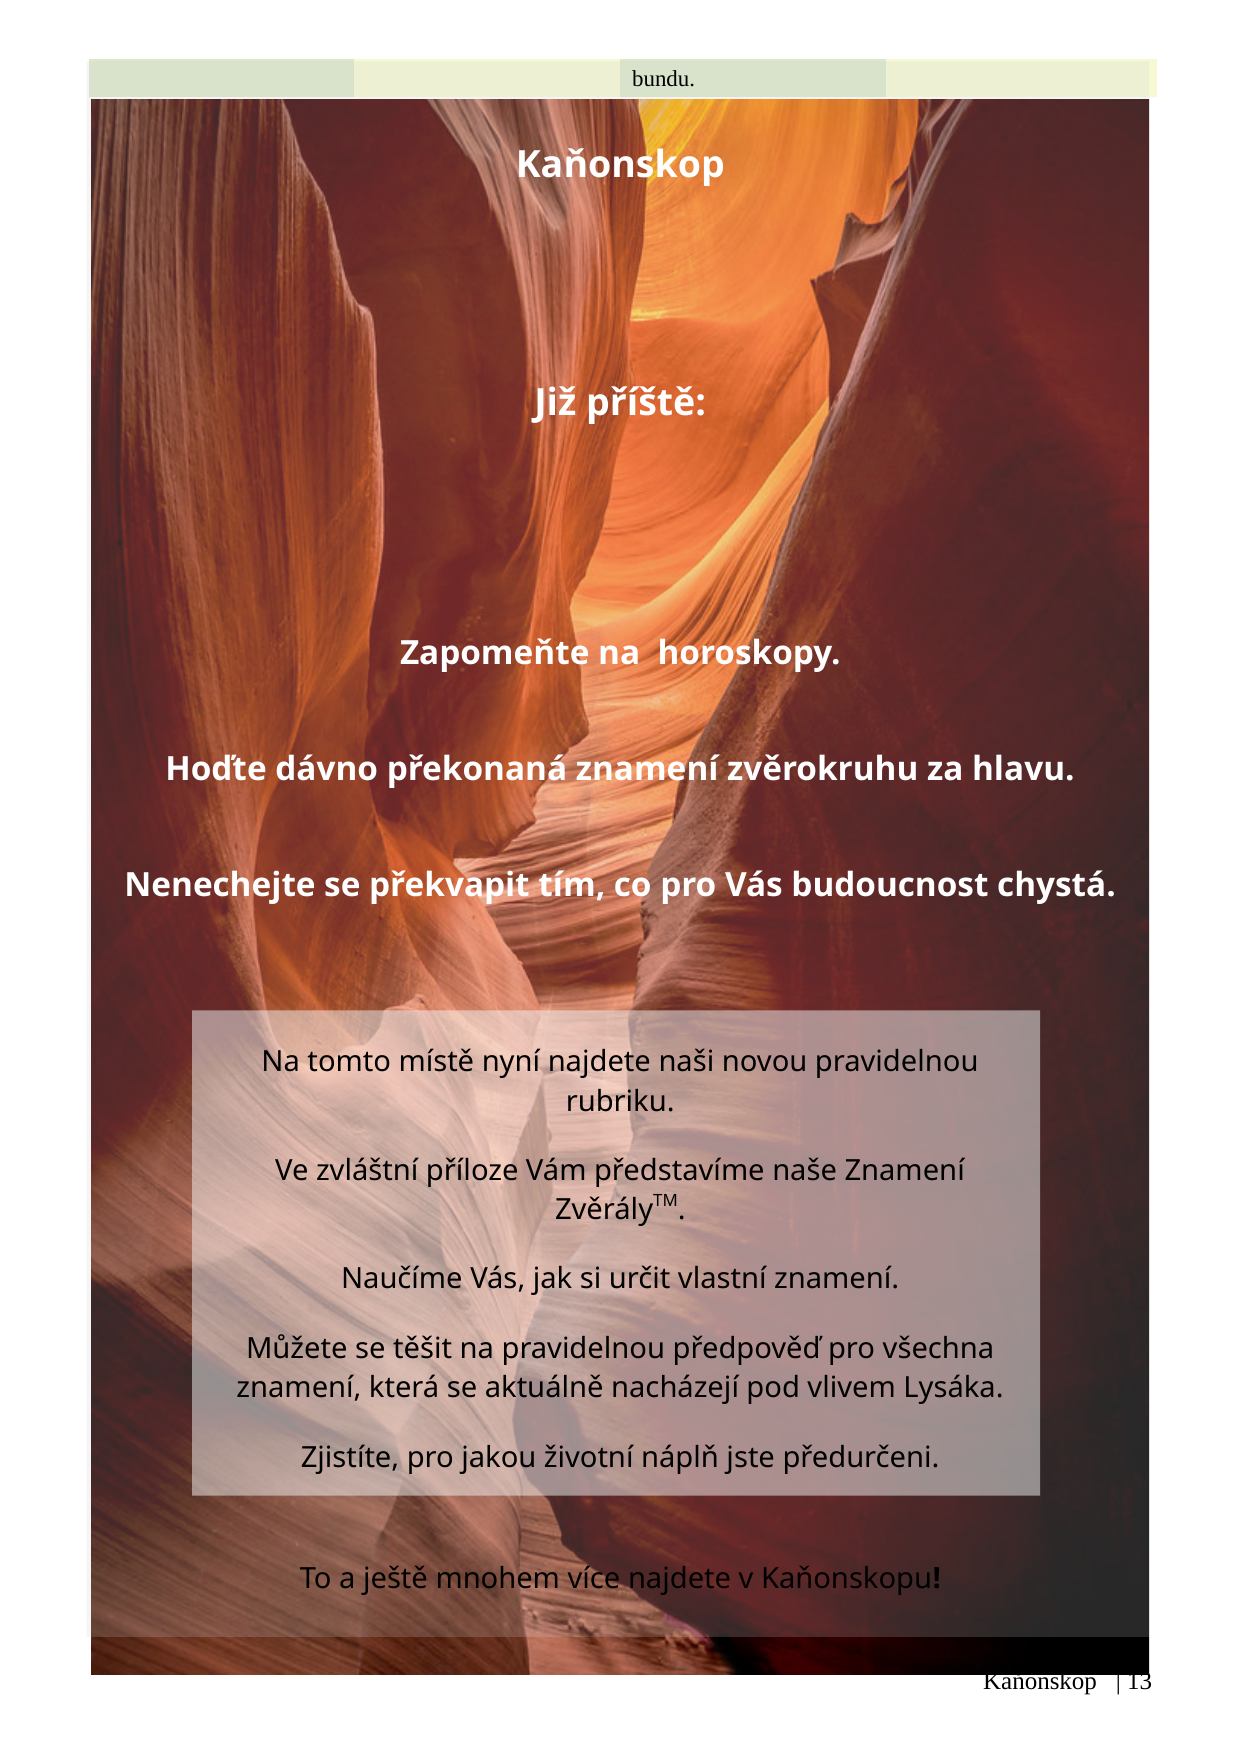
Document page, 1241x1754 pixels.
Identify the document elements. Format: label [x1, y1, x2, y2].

picture [91, 1637, 1150, 1675]
table_cell [886, 59, 1157, 97]
